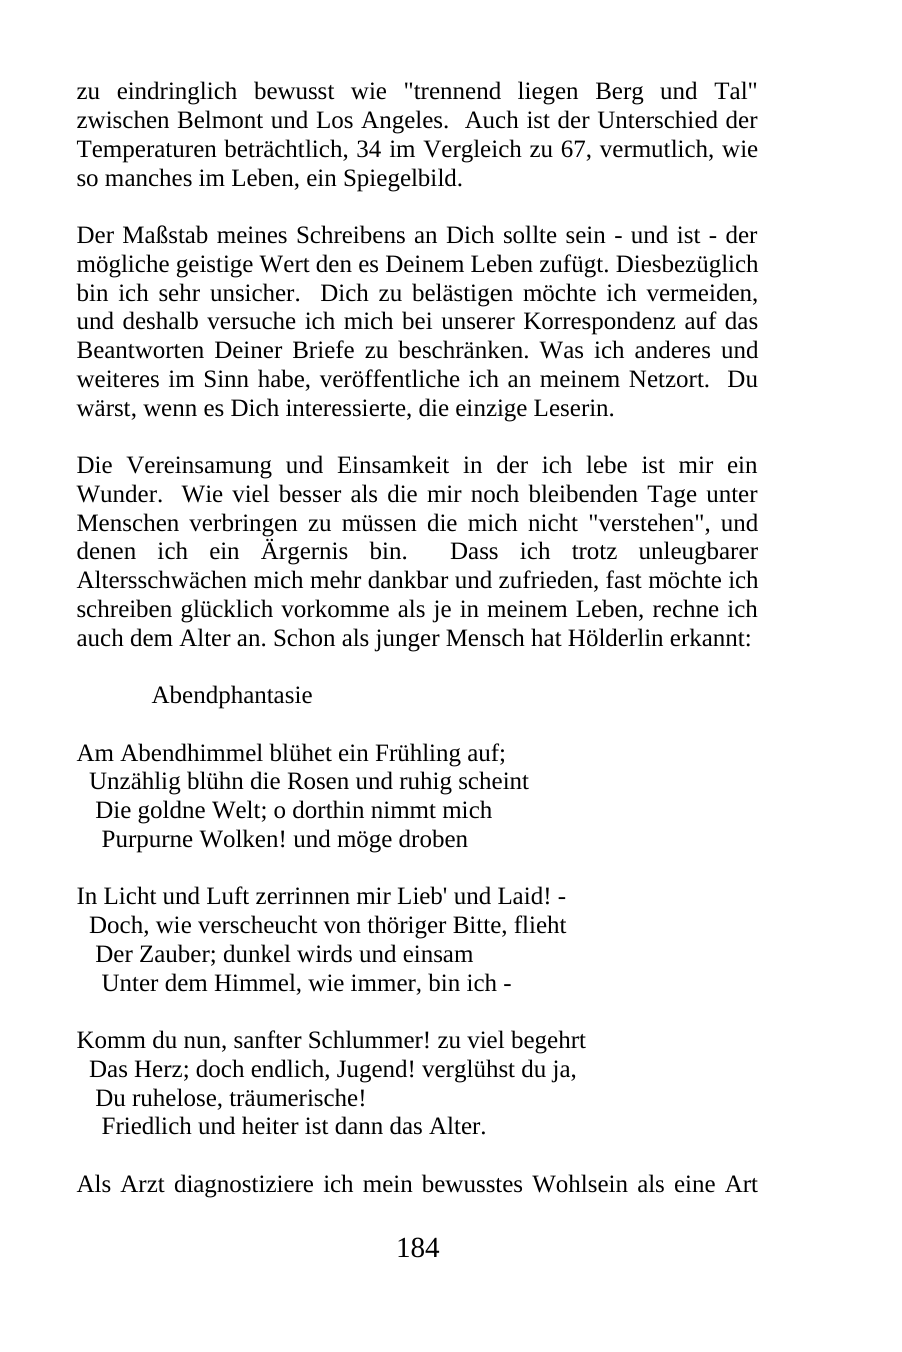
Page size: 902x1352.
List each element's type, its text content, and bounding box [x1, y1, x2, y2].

text Friedlich und heiter ist dann das Alter. [76, 1111, 759, 1140]
text Der Maßstab meines Schreibens an Dich sollte sein - und ist - der mögliche geistige Wert den es Deinem Leben zufügt. Diesbezüglich bin ich sehr unsicher. Dich zu belästigen möchte ich vermeiden, und deshalb versuche ich mich bei unserer Korrespondenz auf das Beantworten Deiner Briefe zu beschränken. Was ich anderes und weiteres im Sinn habe, veröffentliche ich an meinem Netzort. Du wärst, wenn es Dich interessierte, die einzige Leserin. [76, 220, 759, 421]
text zu eindringlich bewusst wie "trennend liegen Berg und Tal" zwischen Belmont und Los Angeles. Auch ist der Unterschied der Temperaturen beträchtlich, 34 im Vergleich zu 67, vermutlich, wie so manches im Leben, ein Spiegelbild. [76, 76, 759, 191]
text Die Vereinsamung und Einsamkeit in der ich lebe ist mir ein Wunder. Wie viel besser als die mir noch bleibenden Tage unter Menschen verbringen zu müssen die mich nicht "verstehen", und denen ich ein Ärgernis bin. Dass ich trotz unleugbarer Altersschwächen mich mehr dankbar und zufrieden, fast möchte ich schreiben glücklich vorkomme als je in meinem Leben, rechne ich auch dem Alter an. Schon als junger Mensch hat Hölderlin erkannt: [76, 450, 759, 651]
text Doch, wie verscheucht von thöriger Bitte, flieht [76, 910, 759, 939]
text Unter dem Himmel, wie immer, bin ich - [76, 968, 759, 996]
text Am Abendhimmel blühet ein Frühling auf; [76, 738, 759, 766]
text In Licht und Luft zerrinnen mir Lieb' und Laid! - [76, 881, 759, 910]
text Du ruhelose, träumerische! [76, 1083, 759, 1111]
text Purpurne Wolken! und möge droben [76, 824, 759, 853]
text Der Zauber; dunkel wirds und einsam [76, 939, 759, 968]
text Die goldne Welt; o dorthin nimmt mich [76, 795, 759, 824]
text Abendphantasie [76, 680, 759, 709]
text Als Arzt diagnostiziere ich mein bewusstes Wohlsein als eine Art [76, 1169, 759, 1198]
text Das Herz; doch endlich, Jugend! verglühst du ja, [76, 1054, 759, 1083]
text Unzählig blühn die Rosen und ruhig scheint [76, 766, 759, 795]
text Komm du nun, sanfter Schlummer! zu viel begehrt [76, 1025, 759, 1054]
